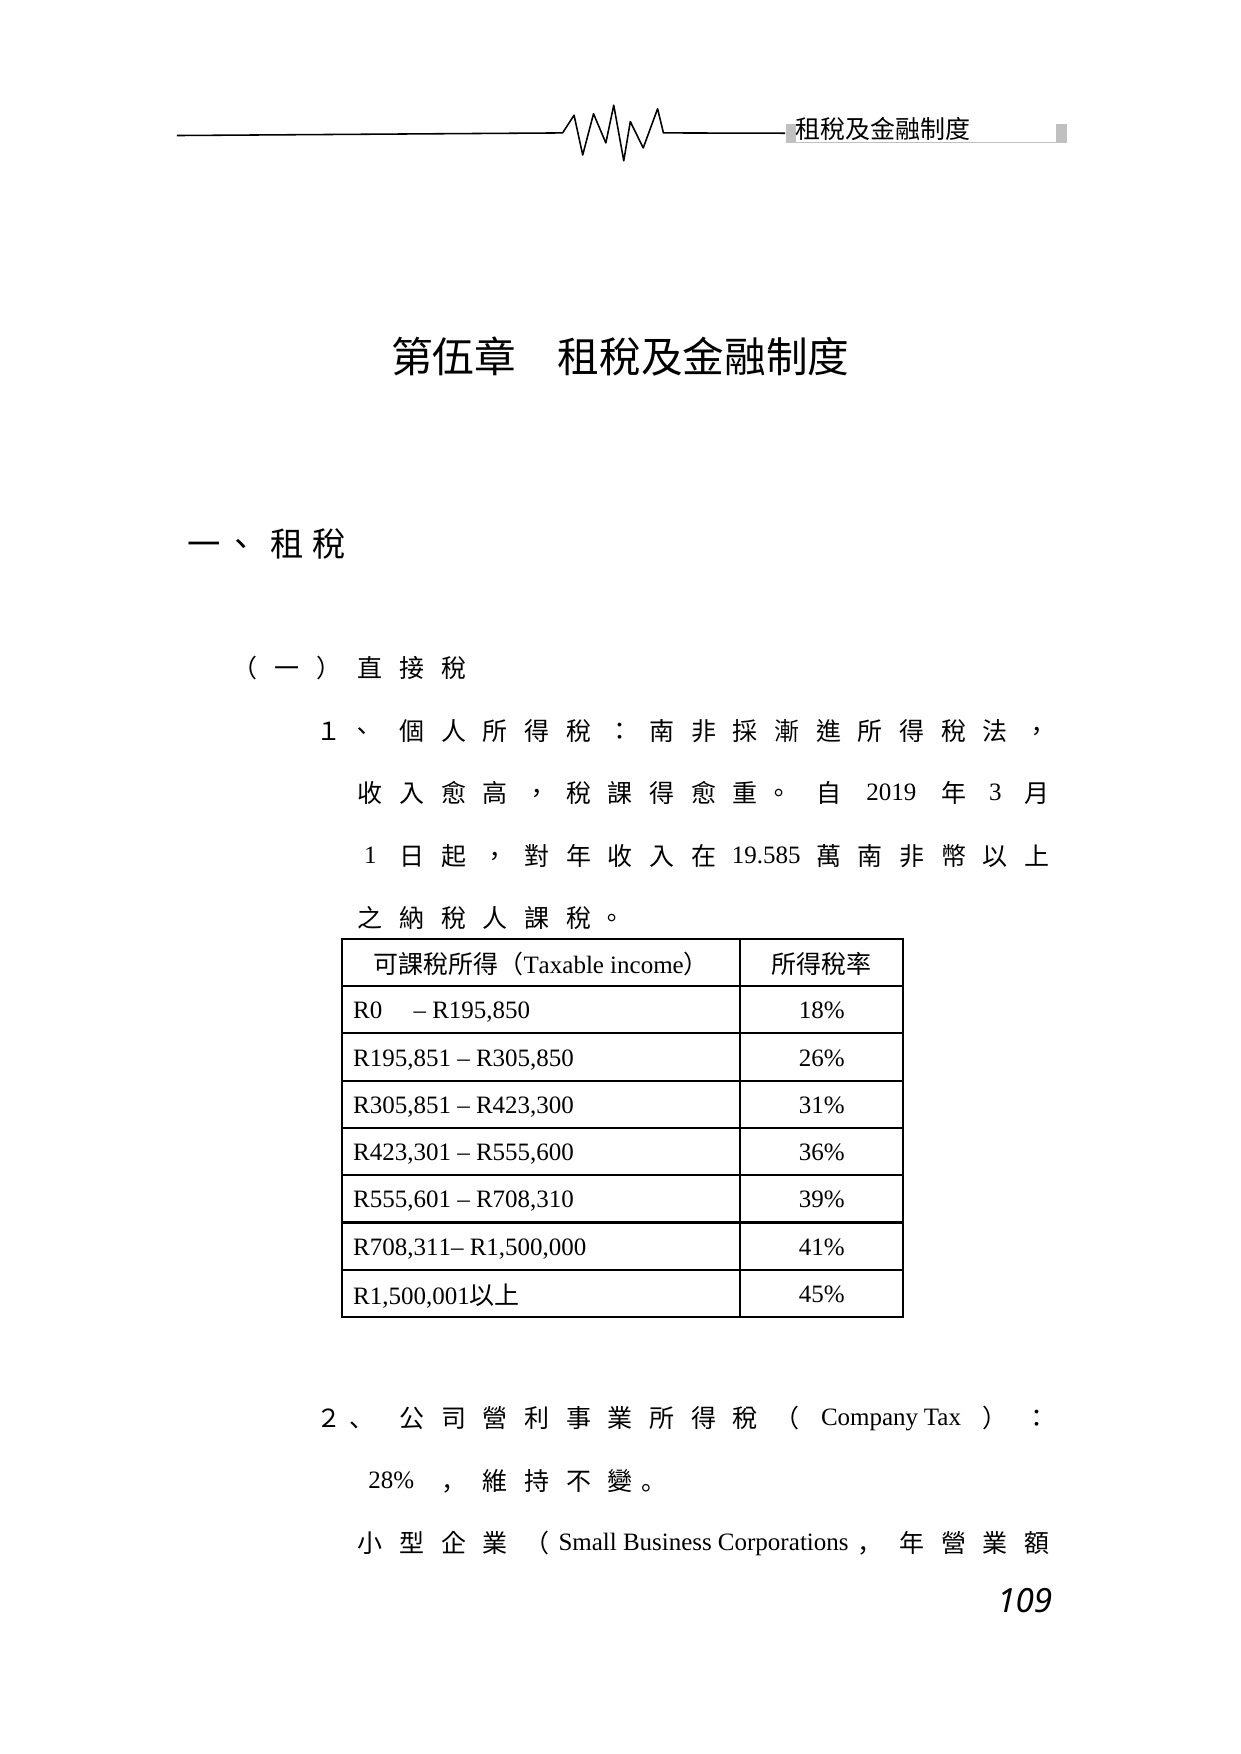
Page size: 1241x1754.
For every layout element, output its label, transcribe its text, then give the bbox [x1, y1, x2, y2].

table_cell R423,301 – R555,600 [343, 1129, 739, 1174]
table_cell R708,311– R1,500,000 [343, 1224, 739, 1269]
table_cell 26% [741, 1034, 902, 1079]
table_cell 31% [741, 1082, 902, 1127]
text １、個人所得稅：南非採漸進所得稅法，收入愈高，稅課得愈重。自2019年3月1日起，對年收入在19.585萬南非幣以上之納稅人課稅。 [281, 688, 1058, 938]
table_header 所得稅率 [741, 940, 902, 985]
table_cell 41% [741, 1224, 902, 1269]
text 小型企業（Small Business Corporations，年營業額 [281, 1500, 1058, 1563]
text 一、租稅 [183, 500, 1058, 563]
table_cell R1,500,001以上 [343, 1271, 739, 1316]
table_cell R0 – R195,850 [343, 987, 739, 1032]
table_header 可課稅所得（Taxable income） [343, 940, 739, 985]
text 第伍章 租稅及金融制度 [183, 313, 1058, 375]
text （一）直接稅 [207, 625, 1058, 688]
text ２、公司營利事業所得稅（Company Tax）：28%，維持不變。 [281, 1375, 1058, 1500]
table_cell 39% [741, 1176, 902, 1221]
table_cell 36% [741, 1129, 902, 1174]
table_cell 45% [741, 1271, 902, 1316]
table_cell 18% [741, 987, 902, 1032]
table_cell R305,851 – R423,300 [343, 1082, 739, 1127]
table_cell R195,851 – R305,850 [343, 1034, 739, 1079]
table_cell R555,601 – R708,310 [343, 1176, 739, 1221]
